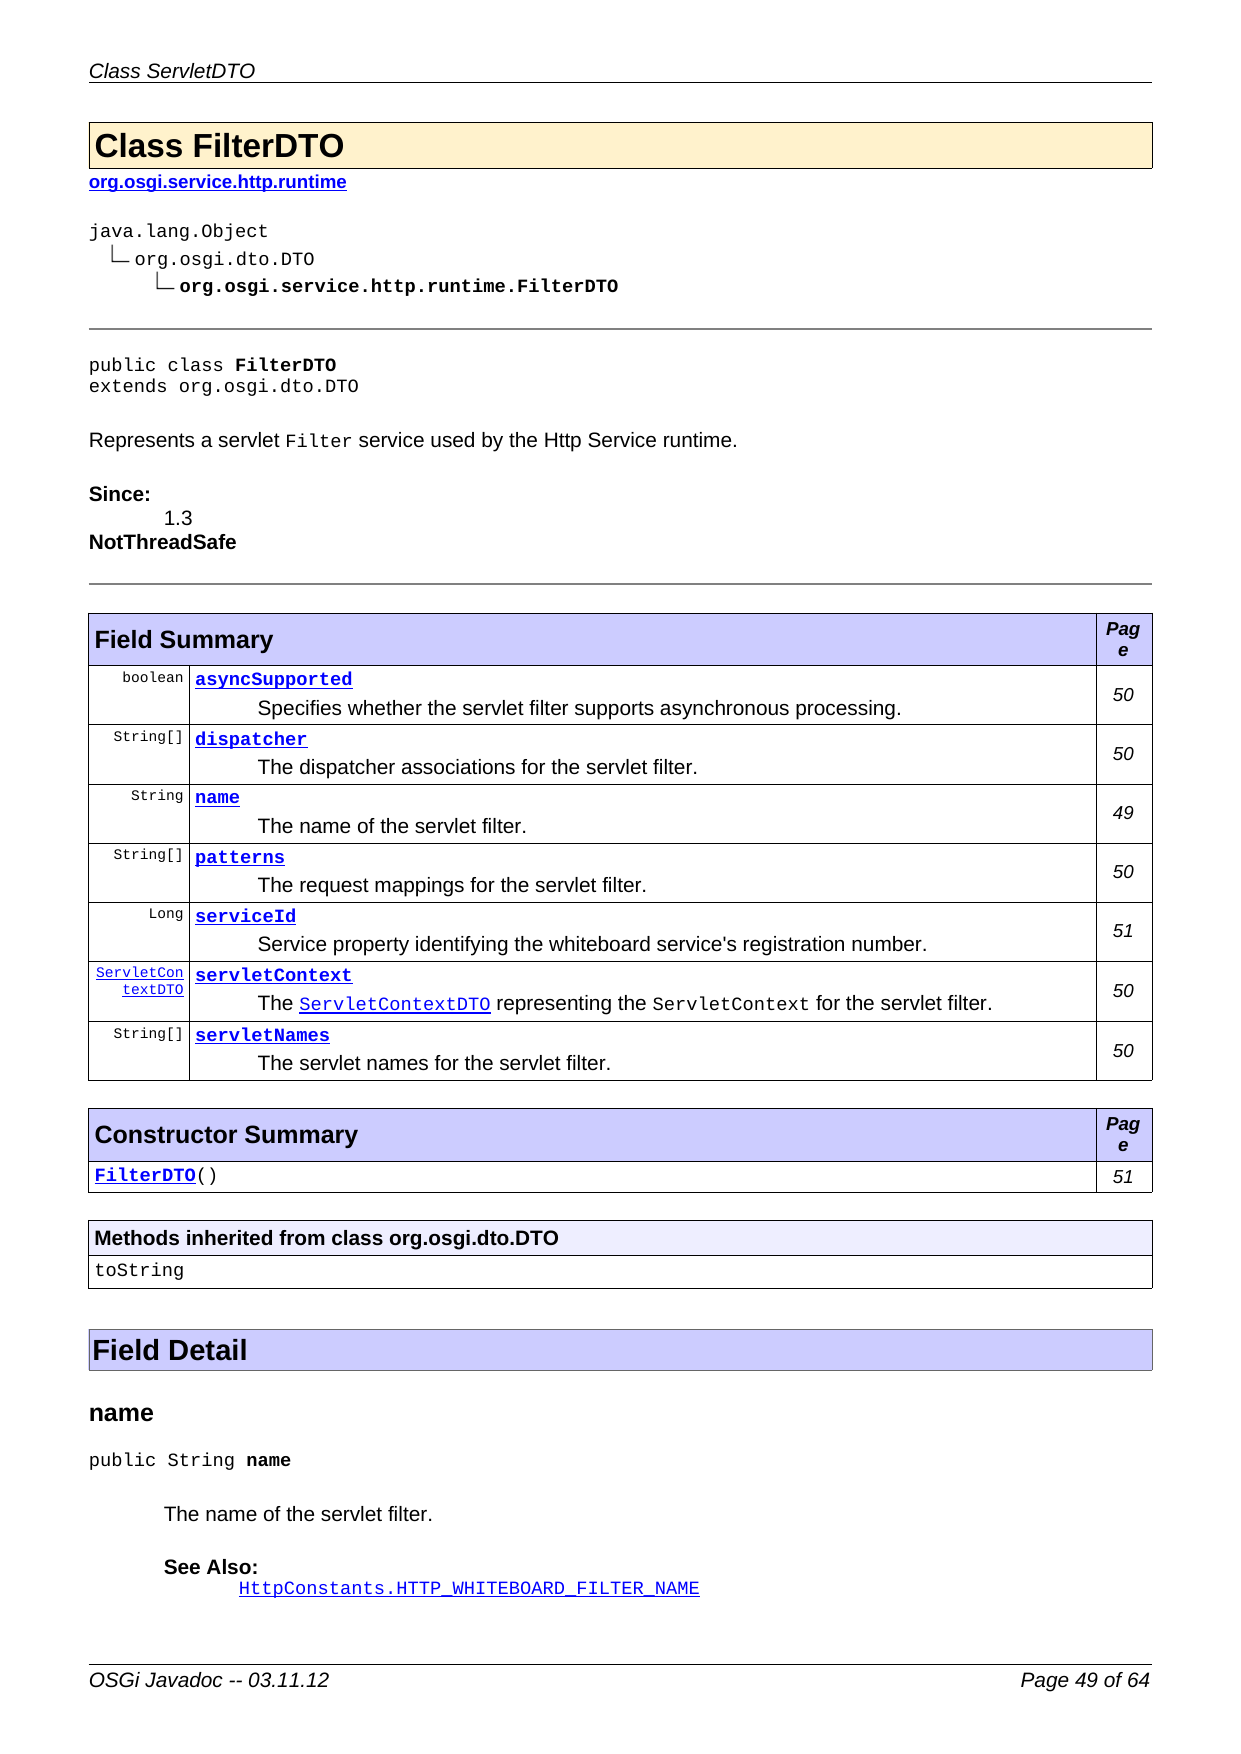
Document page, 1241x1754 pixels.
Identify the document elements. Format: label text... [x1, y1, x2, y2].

table_cell toString [89, 1256, 1152, 1288]
table_cell [1097, 666, 1152, 724]
text Represents a servlet Filter service used by the Http Service runtime. [88, 427, 1152, 453]
table_header Page [1097, 1109, 1152, 1161]
table_cell String[] [89, 1022, 189, 1080]
text org.osgi.dto.DTO [88, 243, 1152, 271]
table_cell [1097, 962, 1152, 1021]
table_cell ServletContextDTO [89, 962, 189, 1021]
text extends org.osgi.dto.DTO [88, 377, 1152, 398]
subtitle Field Detail [90, 1330, 1152, 1370]
text NotThreadSafe [88, 530, 1152, 554]
text org.osgi.service.http.runtime [88, 171, 1152, 193]
picture [156, 270, 180, 293]
table_cell [1097, 1022, 1152, 1080]
table_cell FilterDTO() [89, 1162, 1096, 1192]
table_cell String[] [89, 844, 189, 902]
table_cell servletContext The ServletContextDTO representing the ServletContext for the servlet filter. [190, 962, 1096, 1021]
text org.osgi.service.http.runtime.FilterDTO [88, 271, 1152, 298]
table_cell name The name of the servlet filter. [190, 785, 1096, 842]
text public String name [88, 1451, 1152, 1472]
table_cell asyncSupported Specifies whether the servlet filter supports asynchronous processing. [190, 666, 1096, 724]
table_cell serviceId Service property identifying the whiteboard service's registration number. [190, 903, 1096, 961]
table_cell [1097, 903, 1152, 961]
table_cell boolean [89, 666, 189, 724]
text public class FilterDTO [88, 356, 1152, 377]
table_cell [1097, 844, 1152, 902]
text 1.3 [163, 506, 1152, 530]
table_header Constructor Summary [89, 1109, 1096, 1161]
table_header Field Summary [89, 614, 1096, 665]
table_cell dispatcher The dispatcher associations for the servlet filter. [190, 725, 1096, 783]
text Since: [88, 482, 1152, 506]
table_cell servletNames The servlet names for the servlet filter. [190, 1022, 1096, 1080]
table_header Page [1097, 614, 1152, 665]
subtitle name [88, 1398, 1152, 1427]
table_cell [1097, 1162, 1152, 1192]
picture [111, 243, 135, 266]
table_cell [1097, 785, 1152, 842]
subtitle Class FilterDTO [90, 123, 1152, 168]
table_cell patterns The request mappings for the servlet filter. [190, 844, 1096, 902]
table_cell String[] [89, 725, 189, 783]
table_cell [1097, 725, 1152, 783]
table_header Methods inherited from class org.osgi.dto.DTO [89, 1221, 1152, 1255]
table_cell String [89, 785, 189, 842]
text HttpConstants.HTTP_WHITEBOARD_FILTER_NAME [238, 1578, 1152, 1600]
table_cell Long [89, 903, 189, 961]
text See Also: [163, 1554, 1152, 1578]
text The name of the servlet filter. [163, 1501, 1152, 1525]
text java.lang.Object [88, 222, 1152, 243]
